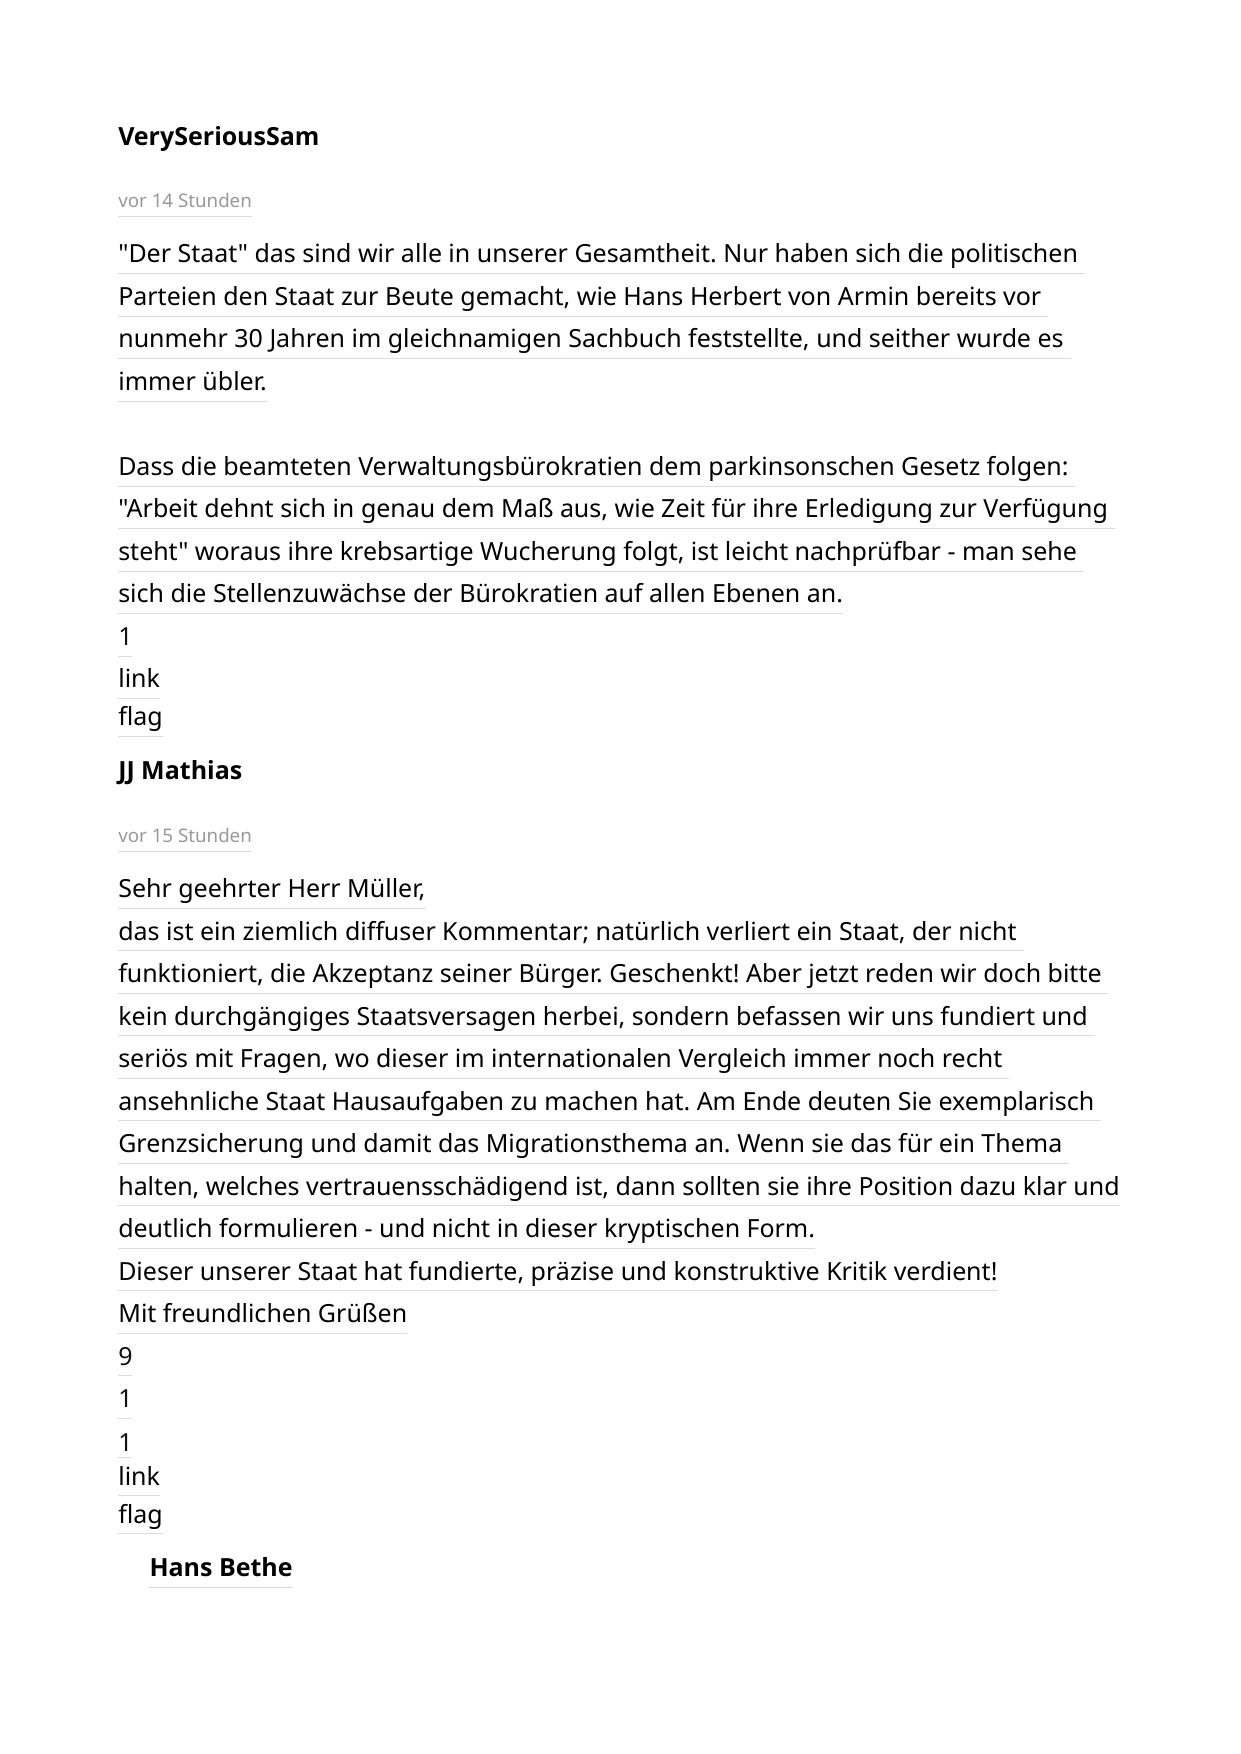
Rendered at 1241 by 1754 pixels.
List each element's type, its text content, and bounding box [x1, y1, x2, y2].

text Sehr geehrter Herr Müller, das ist ein ziemlich diffuser Kommentar; natürlich verliert ein Staat, der nicht funktioniert, die Akzeptanz seiner Bürger. Geschenkt! Aber jetzt reden wir doch bitte kein durchgängiges Staatsversagen herbei, sondern befassen wir uns fundiert und seriös mit Fragen, wo dieser im internationalen Vergleich immer noch recht ansehnliche Staat Hausaufgaben zu machen hat. Am Ende deuten Sie exemplarisch Grenzsicherung und damit das Migrationsthema an. Wenn sie das für ein Thema halten, welches vertrauensschädigend ist, dann sollten sie ihre Position dazu klar und deutlich formulieren - und nicht in dieser kryptischen Form. Dieser unserer Staat hat fundierte, präzise und konstruktive Kritik verdient! Mit freundlichen Grüßen [118, 871, 1122, 1334]
text flag [118, 1496, 1122, 1534]
text JJ Mathias [118, 753, 1122, 787]
text "Der Staat" das sind wir alle in unserer Gesamtheit. Nur haben sich die politischen Parteien den Staat zur Beute gemacht, wie Hans Herbert von Armin bereits vor nunmehr 30 Jahren im gleichnamigen Sachbuch feststellte, und seither wurde es immer übler. Dass die beamteten Verwaltungsbürokratien dem parkinsonschen Gesetz folgen: "Arbeit dehnt sich in genau dem Maß aus, wie Zeit für ihre Erledigung zur Verfügung steht" woraus ihre krebsartige Wucherung folgt, ist leicht nachprüfbar - man sehe sich die Stellenzuwächse der Bürokratien auf allen Ebenen an. [118, 236, 1122, 614]
text VerySeriousSam [118, 118, 1122, 152]
text link [118, 661, 1122, 699]
text 1 [118, 1423, 1122, 1458]
text Hans Bethe [149, 1550, 1122, 1588]
text 1 [118, 618, 1122, 657]
text link [118, 1458, 1122, 1496]
text vor 14 Stunden [118, 187, 1117, 217]
text 9 [118, 1338, 1122, 1376]
text 1 [118, 1381, 1122, 1419]
text flag [118, 699, 1122, 737]
text vor 15 Stunden [118, 822, 1117, 852]
